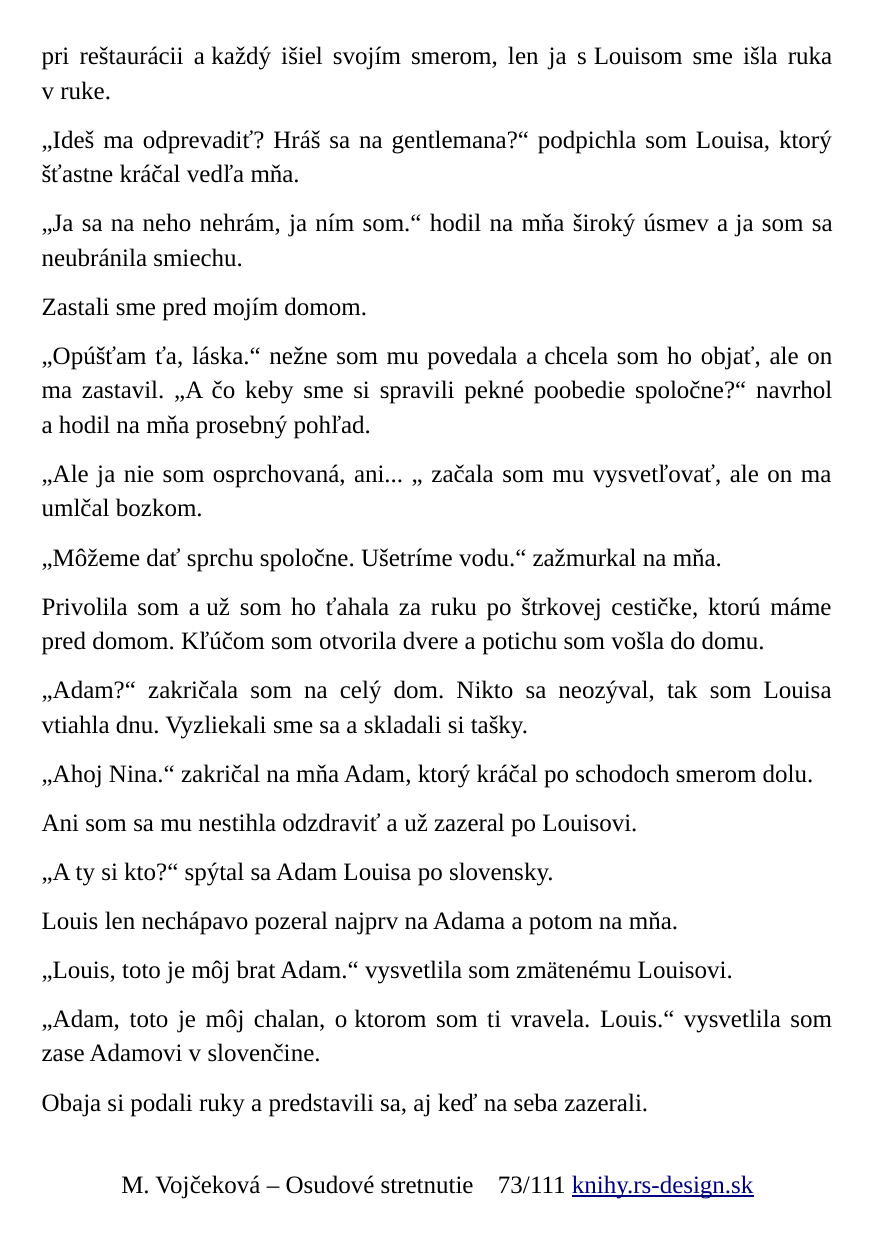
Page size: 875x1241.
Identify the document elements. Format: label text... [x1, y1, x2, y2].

text „A ty si kto?“ spýtal sa Adam Louisa po slovensky. [41, 857, 833, 886]
text „Opúšťam ťa, láska.“ nežne som mu povedala a chcela som ho objať, ale on ma zastavil. „A čo keby sme si spravili pekné poobedie spoločne?“ navrhol a hodil na mňa prosebný pohľad. [41, 341, 833, 439]
text „Ahoj Nina.“ zakričal na mňa Adam, ktorý kráčal po schodoch smerom dolu. [41, 759, 833, 787]
text „Ideš ma odprevadiť? Hráš sa na gentlemana?“ podpichla som Louisa, ktorý šťastne kráčal vedľa mňa. [41, 125, 833, 188]
text Zastali sme pred mojím domom. [41, 292, 833, 321]
text Ani som sa mu nestihla odzdraviť a už zazeral po Louisovi. [41, 808, 833, 837]
text pri reštaurácii a každý išiel svojím smerom, len ja s Louisom sme išla ruka v ruke. [41, 41, 833, 104]
text Privolila som a už som ho ťahala za ruku po štrkovej cestičke, ktorú máme pred domom. Kľúčom som otvorila dvere a potichu som vošla do domu. [41, 592, 833, 655]
text „Môžeme dať sprchu spoločne. Ušetríme vodu.“ zažmurkal na mňa. [41, 543, 833, 571]
text „Ja sa na neho nehrám, ja ním som.“ hodil na mňa široký úsmev a ja som sa neubránila smiechu. [41, 208, 833, 272]
text „Ale ja nie som osprchovaná, ani... „ začala som mu vysvetľovať, ale on ma umlčal bozkom. [41, 459, 833, 522]
text Louis len nechápavo pozeral najprv na Adama a potom na mňa. [41, 906, 833, 935]
text „Louis, toto je môj brat Adam.“ vysvetlila som zmätenému Louisovi. [41, 955, 833, 984]
text Obaja si podali ruky a predstavili sa, aj keď na seba zazerali. [41, 1088, 833, 1116]
text „Adam, toto je môj chalan, o ktorom som ti vravela. Louis.“ vysvetlila som zase Adamovi v slovenčine. [41, 1004, 833, 1067]
text „Adam?“ zakričala som na celý dom. Nikto sa neozýval, tak som Louisa vtiahla dnu. Vyzliekali sme sa a skladali si tašky. [41, 675, 833, 738]
